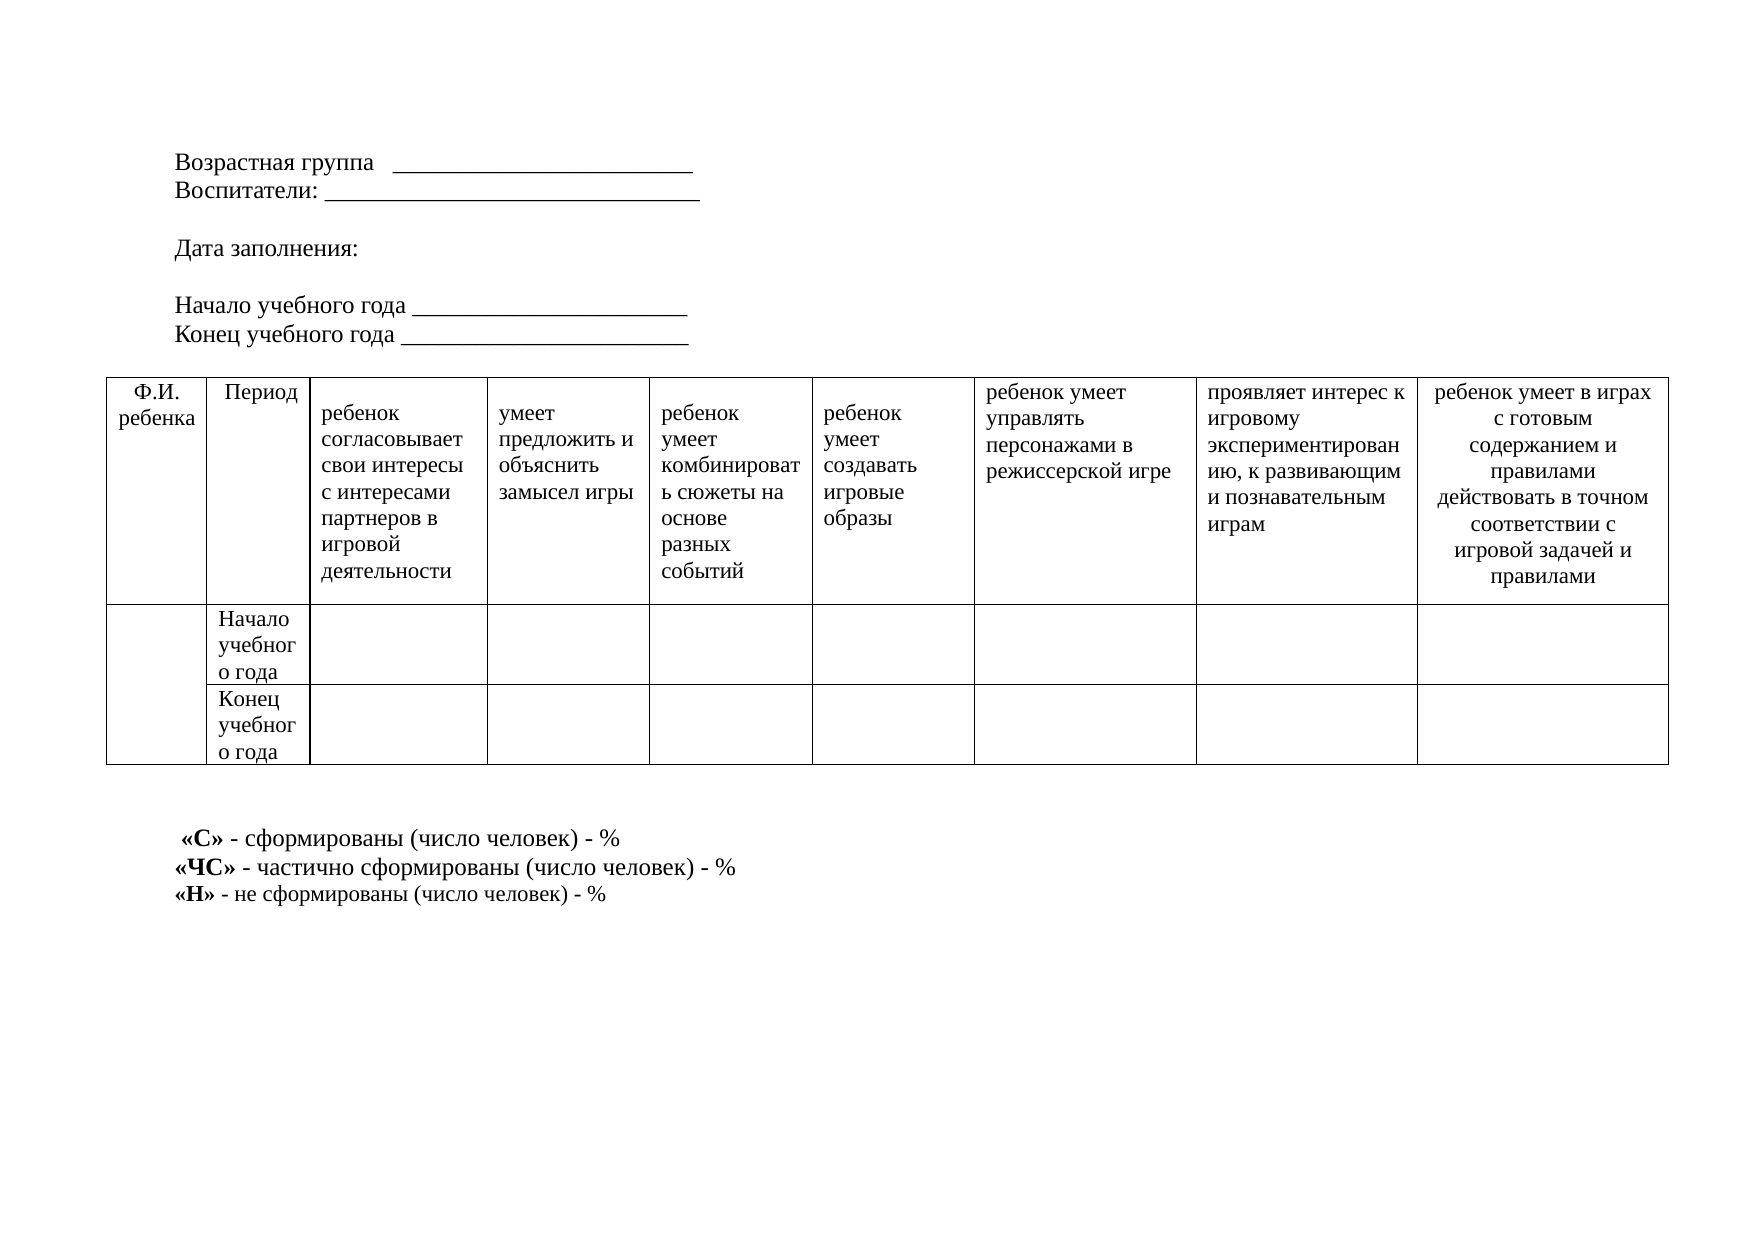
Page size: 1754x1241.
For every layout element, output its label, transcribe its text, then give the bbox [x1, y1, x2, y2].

table_cell [1418, 685, 1668, 764]
table_cell [813, 605, 974, 684]
table_cell Начало учебного года [207, 605, 309, 684]
title Начало учебного года ______________________ [118, 291, 1636, 319]
table_header проявляет интерес к игровому экспериментированию, к развивающим и познавательным играм [1197, 378, 1417, 604]
table_cell [488, 605, 649, 684]
table_cell [650, 605, 812, 684]
table_header ребенок умеет в играх с готовым содержанием и правилами действовать в точном соответствии с игровой задачей и правилами [1418, 378, 1668, 604]
table_cell [311, 685, 487, 764]
table_header ребенок согласовывает свои интересы с интересами партнеров в игровой деятельности [311, 378, 487, 604]
table_cell [311, 605, 487, 684]
table_cell [1197, 685, 1417, 764]
table_cell [1197, 605, 1417, 684]
title «ЧС» - частично сформированы (число человек) - % [118, 852, 1636, 880]
title «Н» - не сформированы (число человек) - % [118, 880, 1636, 907]
title Возрастная группа ________________________ [118, 147, 1636, 176]
title Воспитатели: ______________________________ [118, 176, 1636, 204]
table_cell [488, 685, 649, 764]
table_cell [975, 685, 1196, 764]
table_header Ф.И. ребенка [107, 378, 206, 604]
table_cell [1418, 605, 1668, 684]
table_cell [650, 685, 812, 764]
table_cell [813, 685, 974, 764]
table_header умеет предложить и объяснить замысел игры [488, 378, 649, 604]
table_cell Конец учебного года [207, 685, 309, 764]
table_header ребенок умеет управлять персонажами в режиссерской игре [975, 378, 1196, 604]
table_cell [975, 605, 1196, 684]
table_header ребенок умеет создавать игровые образы [813, 378, 974, 604]
title «С» - сформированы (число человек) - % [118, 823, 1636, 852]
table_header Период [207, 378, 309, 604]
table_cell [107, 605, 206, 764]
table_header ребенок умеет комбинировать сюжеты на основе разных событий [650, 378, 812, 604]
title Дата заполнения: [118, 233, 1636, 262]
title Конец учебного года _______________________ [118, 319, 1636, 348]
